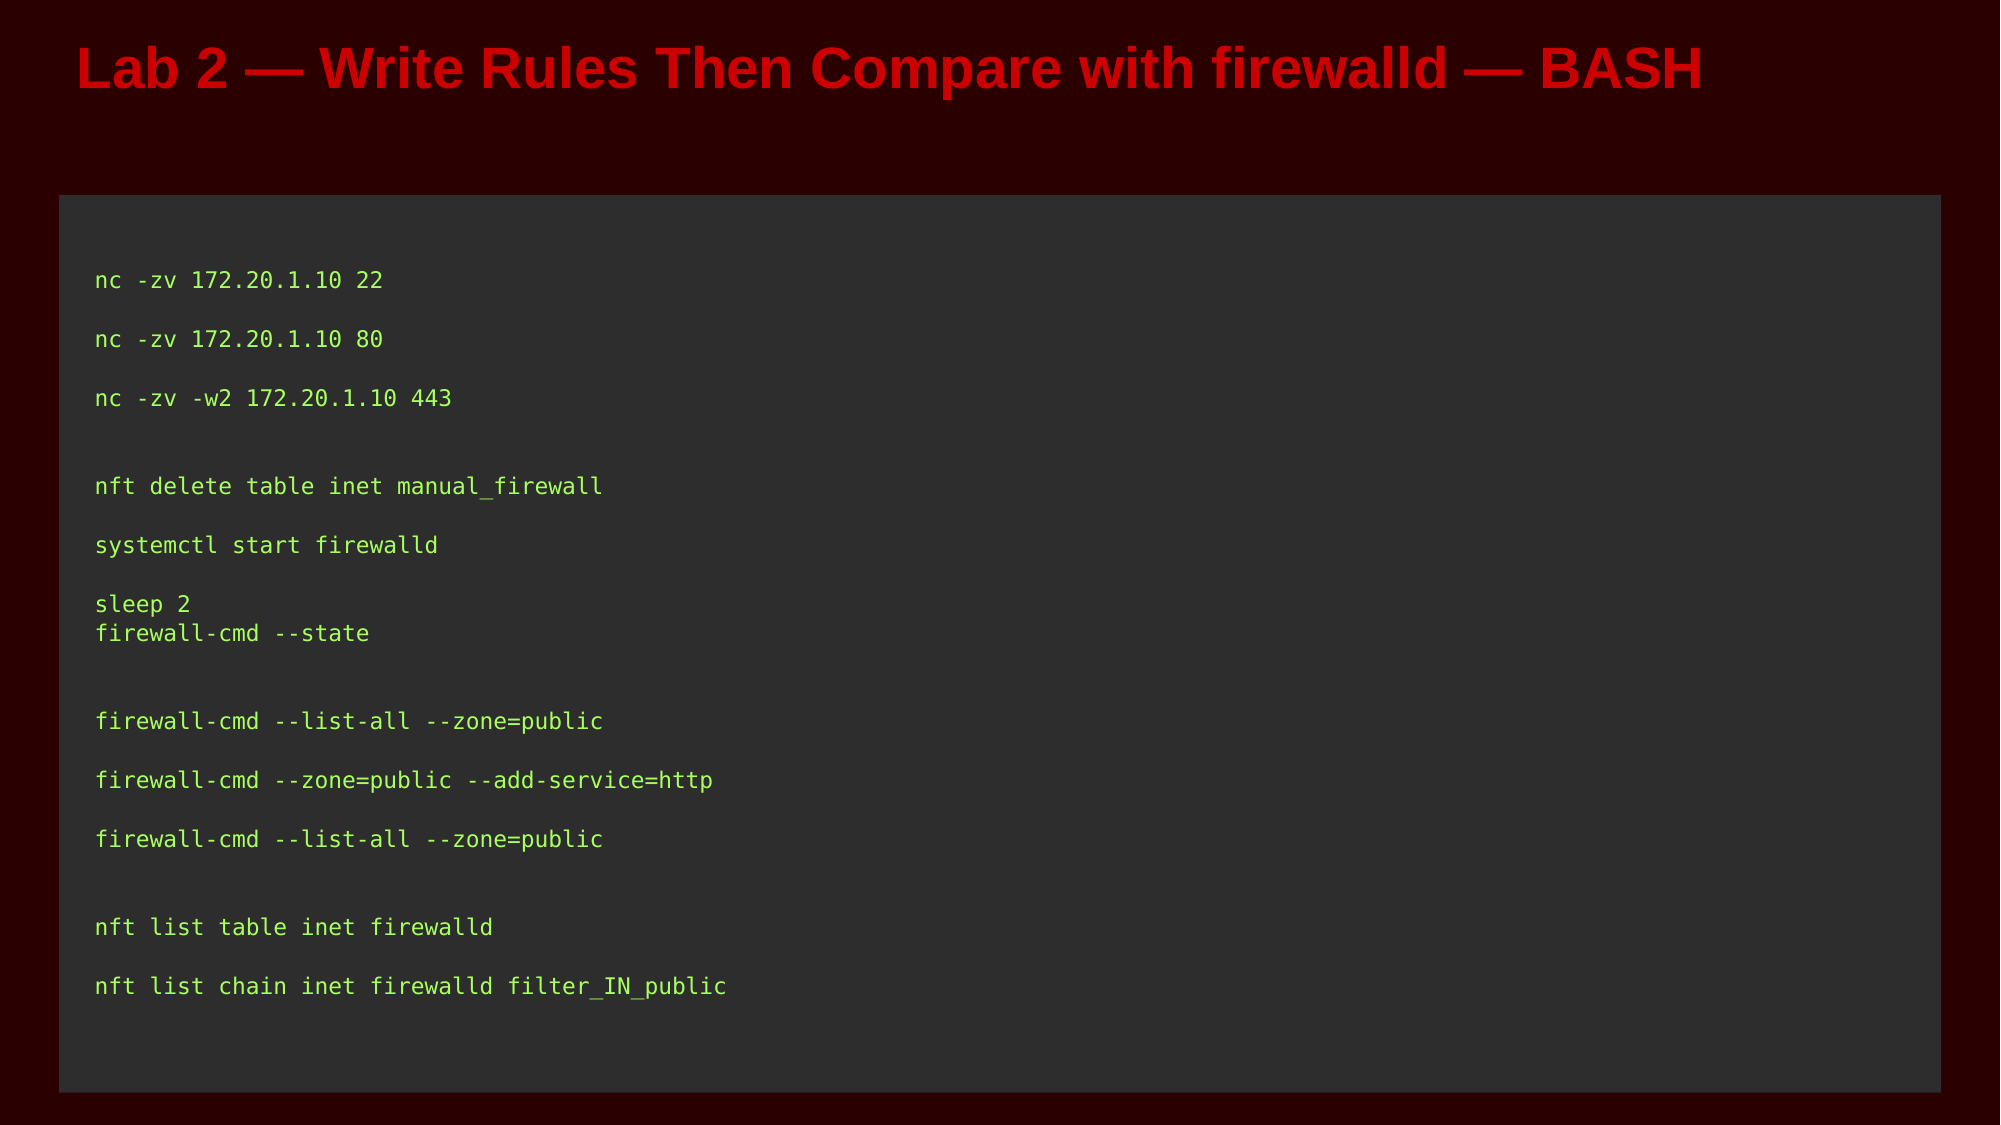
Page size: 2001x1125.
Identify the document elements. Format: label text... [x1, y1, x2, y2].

text_box Lab 2 — Write Rules Then Compare with firewalld — BASH [59, 23, 1942, 178]
text_box nc -zv 172.20.1.10 22 nc -zv 172.20.1.10 80 nc -zv -w2 172.20.1.10 443 nft delete table inet manual_firewall systemctl start firewalld sleep 2 firewall-cmd --state firewall-cmd --list-all --zone=public firewall-cmd --zone=public --add-service=http firewall-cmd --list-all --zone=public nft list table inet firewalld nft list chain inet firewalld filter_IN_public [59, 194, 1942, 1093]
